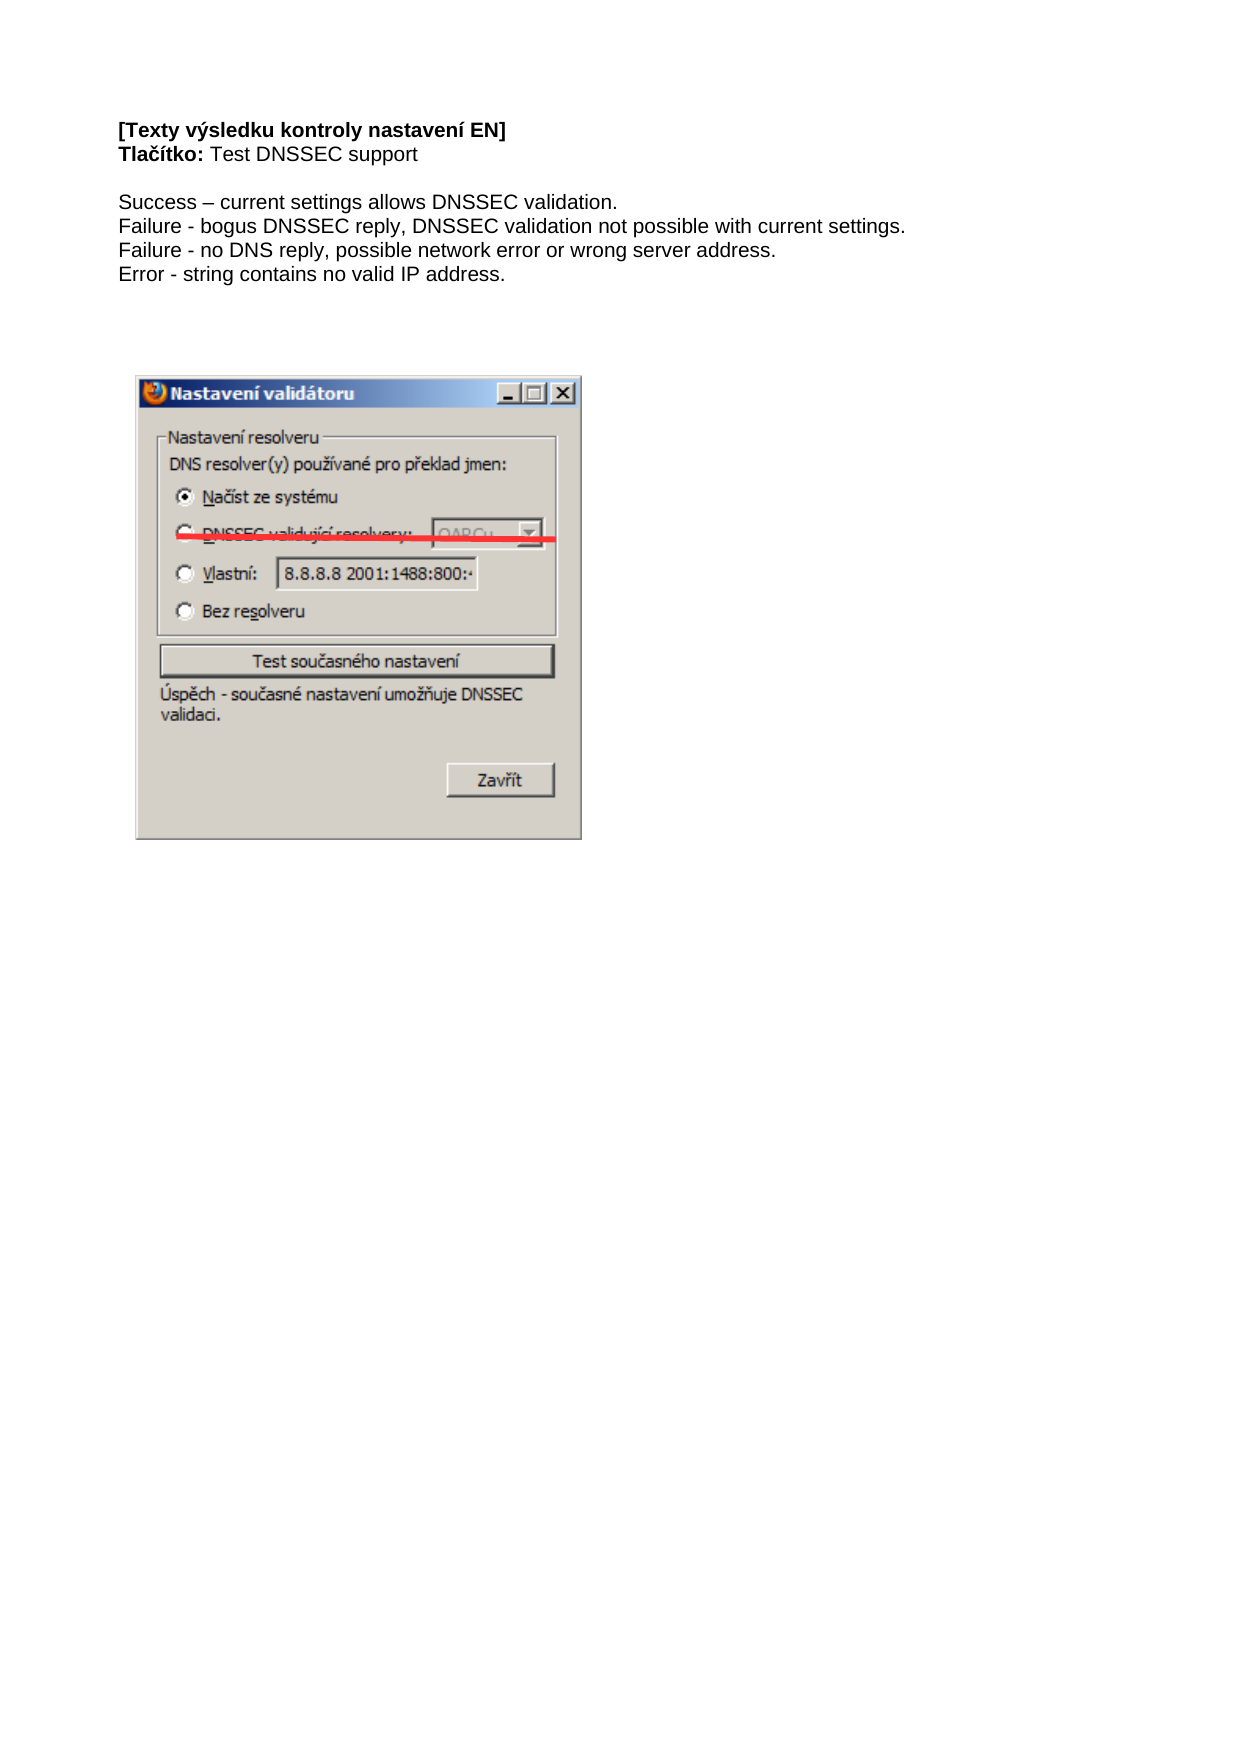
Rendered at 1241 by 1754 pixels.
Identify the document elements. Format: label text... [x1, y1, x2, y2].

text Failure - no DNS reply, possible network error or wrong server address. [118, 238, 1122, 262]
picture [135, 375, 582, 840]
text Tlačítko: Test DNSSEC support [118, 142, 1122, 166]
text [Texty výsledku kontroly nastavení EN] [118, 118, 1122, 142]
text Failure - bogus DNSSEC reply, DNSSEC validation not possible with current settings. [118, 214, 1122, 238]
text Error - string contains no valid IP address. [118, 262, 1122, 286]
text Success – current settings allows DNSSEC validation. [118, 190, 1122, 214]
